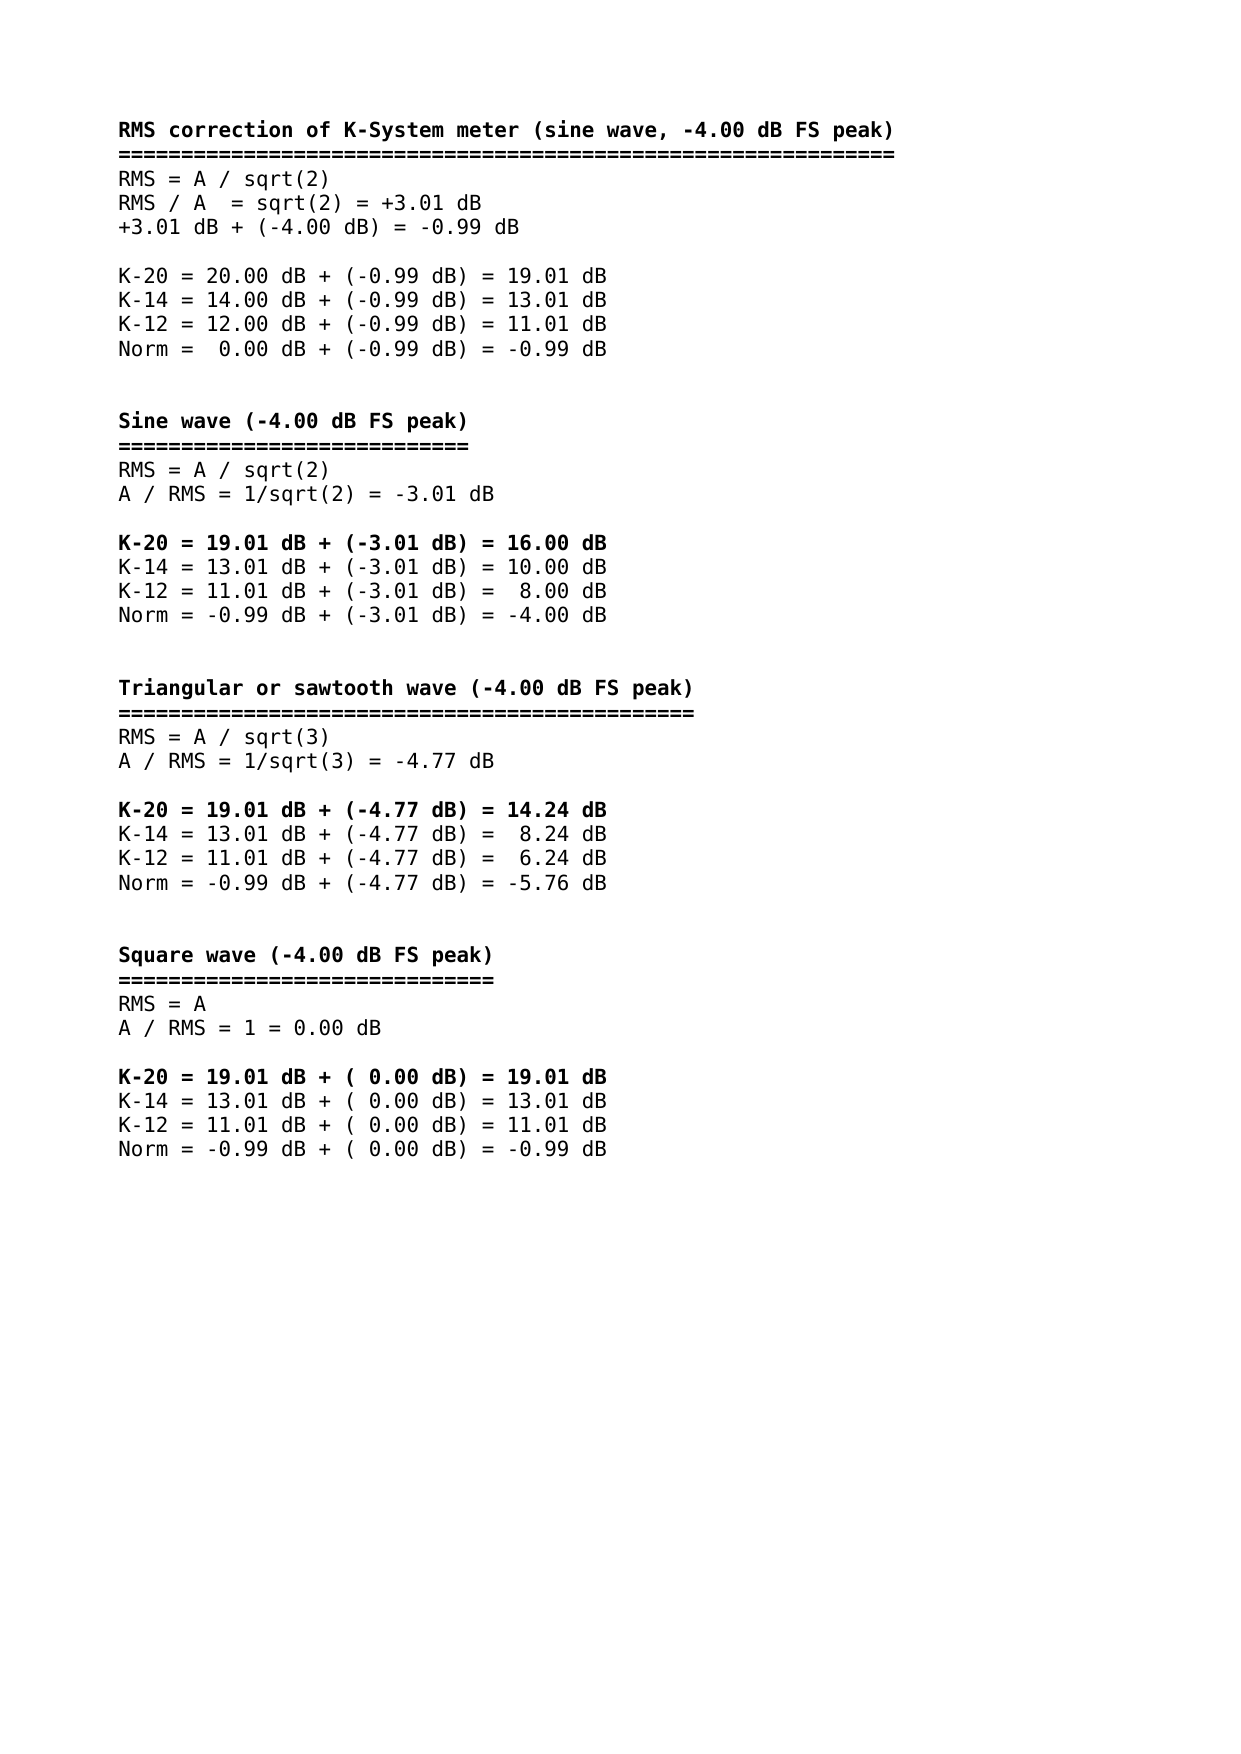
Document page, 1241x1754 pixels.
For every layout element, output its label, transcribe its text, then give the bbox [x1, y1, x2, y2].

text RMS = A / sqrt(3) [118, 725, 1122, 749]
text +3.01 dB + (-4.00 dB) = -0.99 dB [118, 215, 1122, 239]
text K-14 = 13.01 dB + (-4.77 dB) = 8.24 dB [118, 822, 1122, 846]
text K-20 = 20.00 dB + (-0.99 dB) = 19.01 dB [118, 264, 1122, 288]
text Norm = -0.99 dB + (-4.77 dB) = -5.76 dB [118, 871, 1122, 895]
text K-14 = 14.00 dB + (-0.99 dB) = 13.01 dB [118, 288, 1122, 312]
text RMS = A / sqrt(2) [118, 167, 1122, 191]
text RMS / A = sqrt(2) = +3.01 dB [118, 191, 1122, 215]
text Norm = 0.00 dB + (-0.99 dB) = -0.99 dB [118, 337, 1122, 361]
text K-14 = 13.01 dB + (-3.01 dB) = 10.00 dB [118, 555, 1122, 579]
text K-12 = 11.01 dB + (-3.01 dB) = 8.00 dB [118, 579, 1122, 603]
text K-20 = 19.01 dB + (-4.77 dB) = 14.24 dB [118, 798, 1122, 822]
text ============================================== [118, 701, 1122, 725]
text A / RMS = 1/sqrt(2) = -3.01 dB [118, 482, 1122, 506]
text A / RMS = 1 = 0.00 dB [118, 1016, 1122, 1040]
text K-20 = 19.01 dB + ( 0.00 dB) = 19.01 dB [118, 1065, 1122, 1089]
text K-12 = 11.01 dB + (-4.77 dB) = 6.24 dB [118, 846, 1122, 871]
text Square wave (-4.00 dB FS peak) [118, 943, 1122, 968]
text K-14 = 13.01 dB + ( 0.00 dB) = 13.01 dB [118, 1089, 1122, 1113]
text K-20 = 19.01 dB + (-3.01 dB) = 16.00 dB [118, 531, 1122, 555]
text Triangular or sawtooth wave (-4.00 dB FS peak) [118, 676, 1122, 701]
text RMS correction of K-System meter (sine wave, -4.00 dB FS peak) [118, 118, 1122, 142]
text Norm = -0.99 dB + ( 0.00 dB) = -0.99 dB [118, 1137, 1122, 1162]
text Norm = -0.99 dB + (-3.01 dB) = -4.00 dB [118, 603, 1122, 628]
text K-12 = 11.01 dB + ( 0.00 dB) = 11.01 dB [118, 1113, 1122, 1137]
text Sine wave (-4.00 dB FS peak) [118, 409, 1122, 434]
text K-12 = 12.00 dB + (-0.99 dB) = 11.01 dB [118, 312, 1122, 337]
text A / RMS = 1/sqrt(3) = -4.77 dB [118, 749, 1122, 773]
text RMS = A / sqrt(2) [118, 458, 1122, 482]
text ============================================================== [118, 142, 1122, 167]
text ============================== [118, 968, 1122, 992]
text ============================ [118, 434, 1122, 458]
text RMS = A [118, 992, 1122, 1016]
